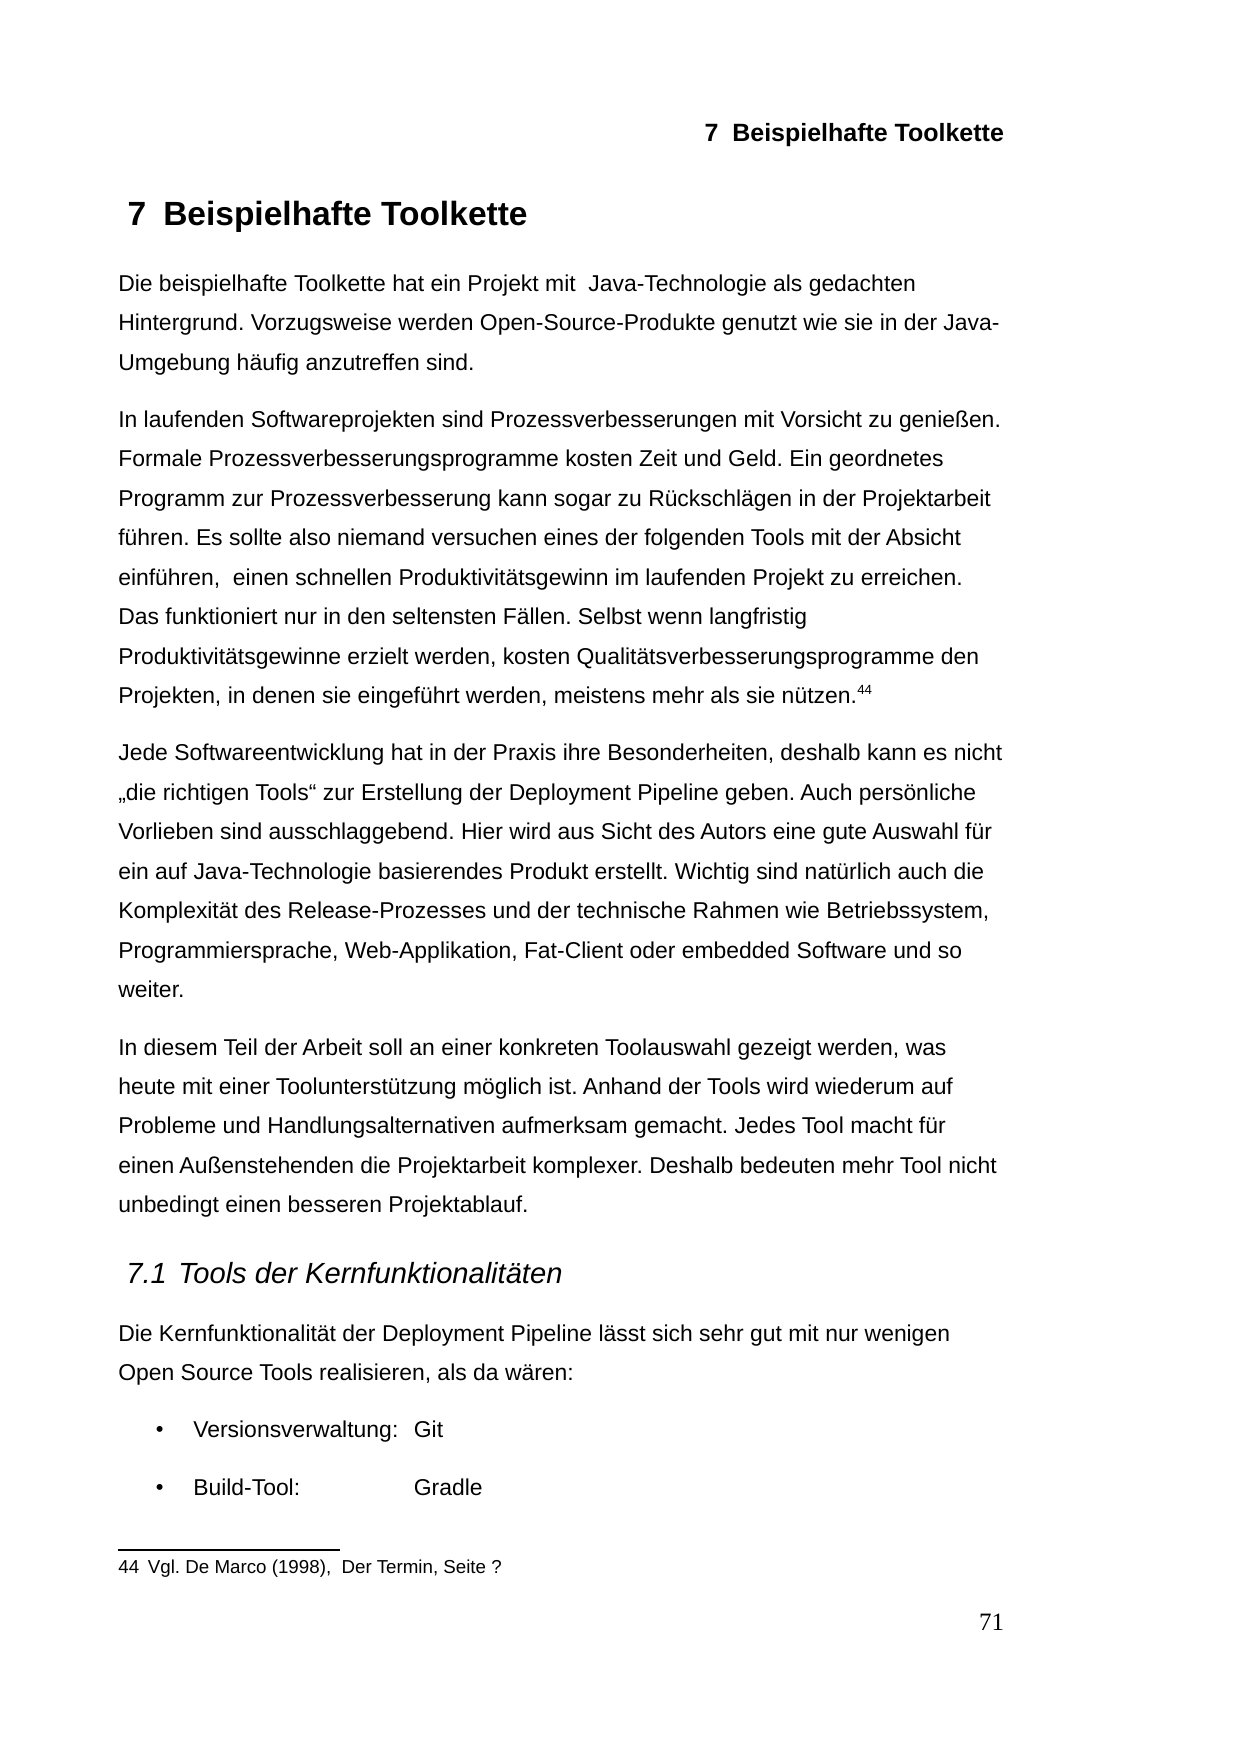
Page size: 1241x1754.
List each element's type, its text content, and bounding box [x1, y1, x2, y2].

text In laufenden Softwareprojekten sind Prozessverbesserungen mit Vorsicht zu genießen. Formale Prozessverbesserungsprogramme kosten Zeit und Geld. Ein geordnetes Programm zur Prozessverbesserung kann sogar zu Rückschlägen in der Projektarbeit führen. Es sollte also niemand versuchen eines der folgenden Tools mit der Absicht einführen, einen schnellen Produktivitätsgewinn im laufenden Projekt zu erreichen. Das funktioniert nur in den seltensten Fällen. Selbst wenn langfristig Produktivitätsgewinne erzielt werden, kosten Qualitätsverbesserungsprogramme den Projekten, in denen sie eingeführt werden, meistens mehr als sie nützen. [118, 406, 1004, 708]
text Vgl. De Marco (1998), Der Termin, Seite ? [118, 1556, 1004, 1578]
text Die Kernfunktionalität der Deployment Pipeline lässt sich sehr gut mit nur wenigen Open Source Tools realisieren, als da wären: [118, 1319, 1004, 1385]
list Build-Tool: Gradle [156, 1473, 1004, 1500]
text Jede Softwareentwicklung hat in der Praxis ihre Besonderheiten, deshalb kann es nicht „die richtigen Tools“ zur Erstellung der Deployment Pipeline geben. Auch persönliche Vorlieben sind ausschlaggebend. Hier wird aus Sicht des Autors eine gute Auswahl für ein auf Java-Technologie basierendes Produkt erstellt. Wichtig sind natürlich auch die Komplexität des Release-Prozesses und der technische Rahmen wie Betriebssystem, Programmiersprache, Web-Applikation, Fat-Client oder embedded Software und so weiter. [118, 739, 1004, 1003]
list Versionsverwaltung: Git [156, 1416, 1004, 1443]
text Die beispielhafte Toolkette hat ein Projekt mit Java-Technologie als gedachten Hintergrund. Vorzugsweise werden Open-Source-Produkte genutzt wie sie in der Java-Umgebung häufig anzutreffen sind. [118, 270, 1004, 375]
subtitle Tools der Kernfunktionalitäten [118, 1256, 1004, 1289]
subtitle Beispielhafte Toolkette [118, 194, 1004, 233]
text In diesem Teil der Arbeit soll an einer konkreten Toolauswahl gezeigt werden, was heute mit einer Toolunterstützung möglich ist. Anhand der Tools wird wiederum auf Probleme und Handlungsalternativen aufmerksam gemacht. Jedes Tool macht für einen Außenstehenden die Projektarbeit komplexer. Deshalb bedeuten mehr Tool nicht unbedingt einen besseren Projektablauf. [118, 1033, 1004, 1218]
